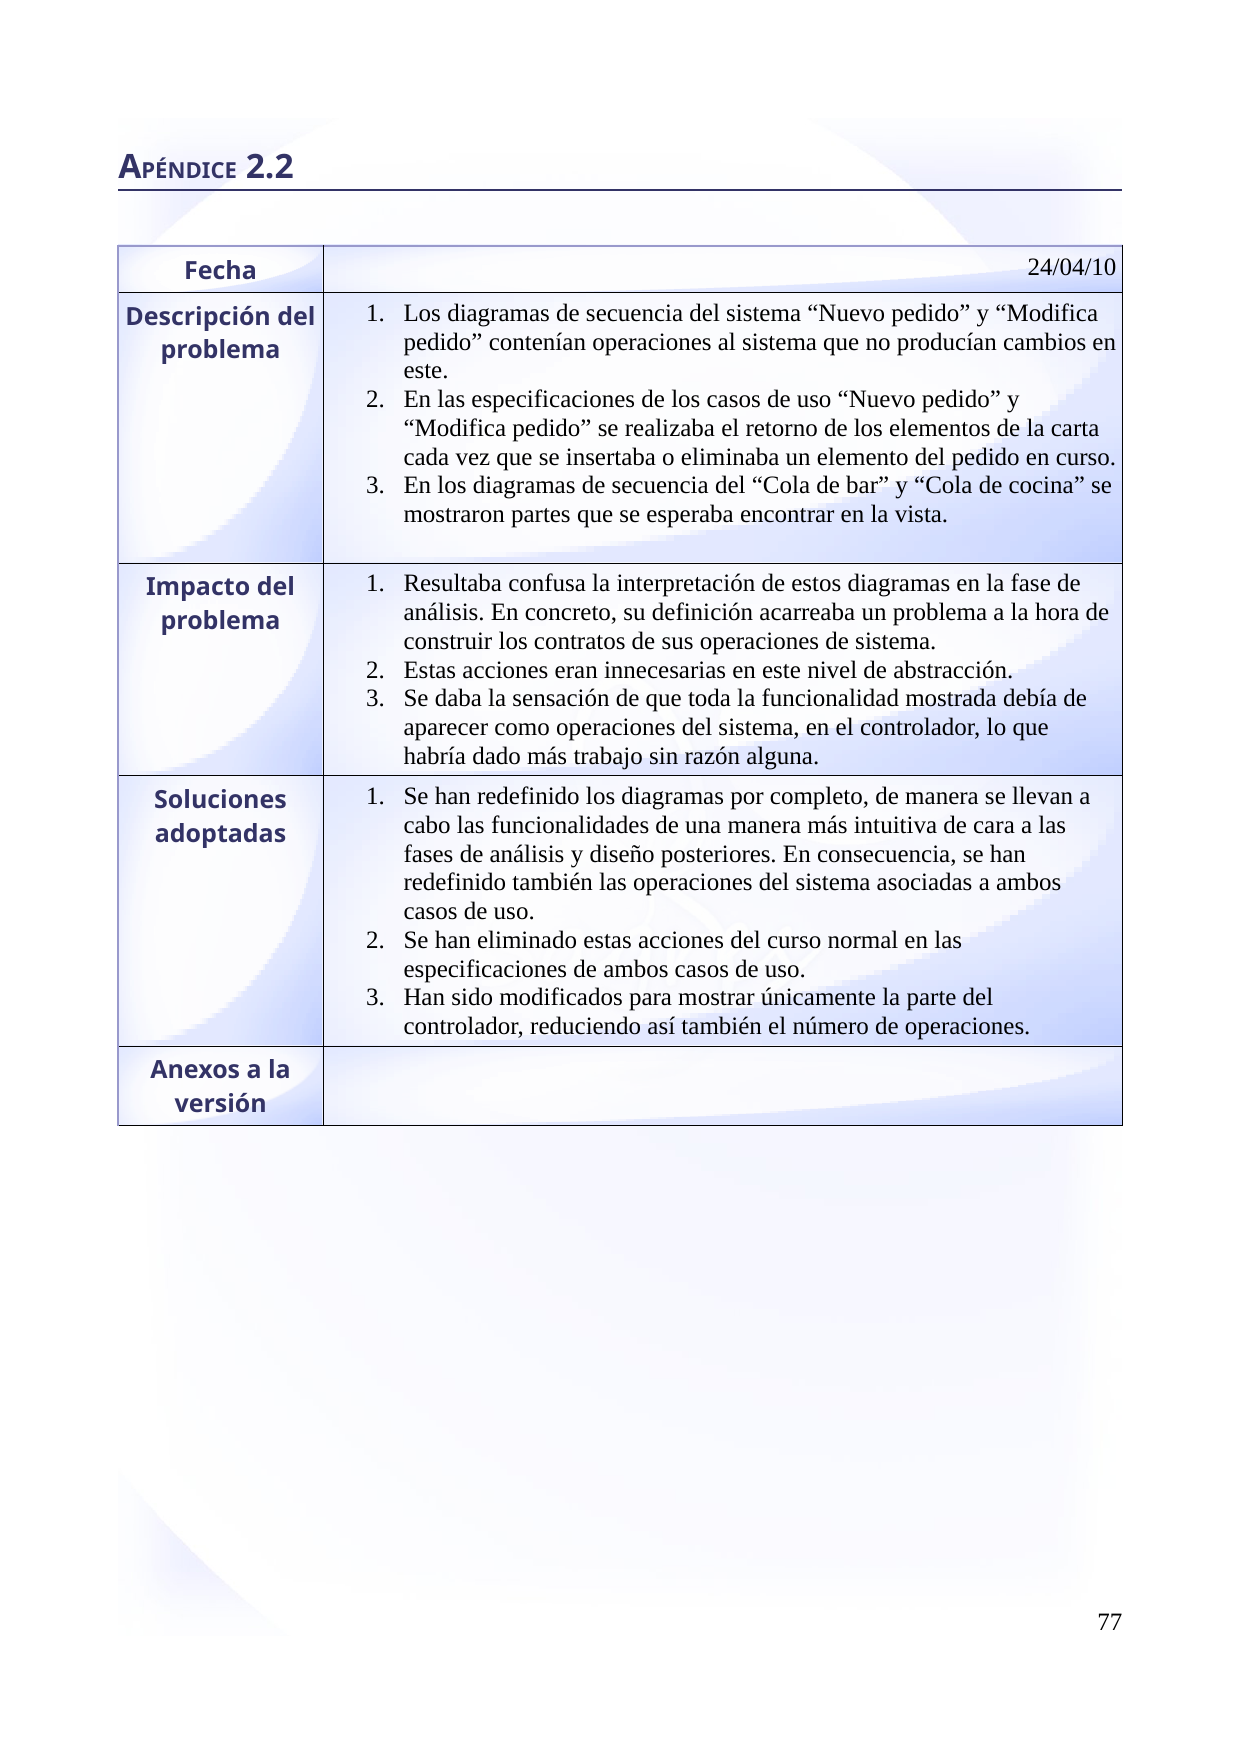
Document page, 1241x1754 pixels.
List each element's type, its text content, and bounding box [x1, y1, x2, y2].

table_header 24/04/10 [324, 247, 1122, 292]
picture [118, 118, 1122, 143]
table_cell Resultaba confusa la interpretación de estos diagramas en la fase de análisis. En concreto, su definición acarreaba un problema a la hora de construir los contratos de sus operaciones de sistema. Estas acciones eran innecesarias en este nivel de abstracción. Se daba la sensación de que toda la funcionalidad mostrada debía de aparecer como operaciones del sistema, en el controlador, lo que habría dado más trabajo sin razón alguna. [324, 564, 1122, 775]
table_cell Soluciones adoptadas [119, 776, 323, 1046]
table_cell Impacto del problema [119, 564, 323, 775]
table_cell Se han redefinido los diagramas por completo, de manera se llevan a cabo las funcionalidades de una manera más intuitiva de cara a las fases de análisis y diseño posteriores. En consecuencia, se han redefinido también las operaciones del sistema asociadas a ambos casos de uso. Se han eliminado estas acciones del curso normal en las especificaciones de ambos casos de uso. Han sido modificados para mostrar únicamente la parte del controlador, reduciendo así también el número de operaciones. [324, 776, 1122, 1046]
table_cell [324, 1047, 1122, 1125]
picture [118, 1126, 1122, 1636]
table_cell Los diagramas de secuencia del sistema “Nuevo pedido” y “Modifica pedido” contenían operaciones al sistema que no producían cambios en este. En las especificaciones de los casos de uso “Nuevo pedido” y “Modifica pedido” se realizaba el retorno de los elementos de la carta cada vez que se insertaba o eliminaba un elemento del pedido en curso. En los diagramas de secuencia del “Cola de bar” y “Cola de cocina” se mostraron partes que se esperaba encontrar en la vista. [324, 293, 1122, 563]
table_cell Anexos a la versión [119, 1047, 323, 1125]
picture [118, 191, 1122, 245]
table_header Fecha [119, 247, 323, 292]
table_cell Descripción del problema [119, 293, 323, 563]
subtitle Apéndice 2.2 [118, 143, 1122, 189]
